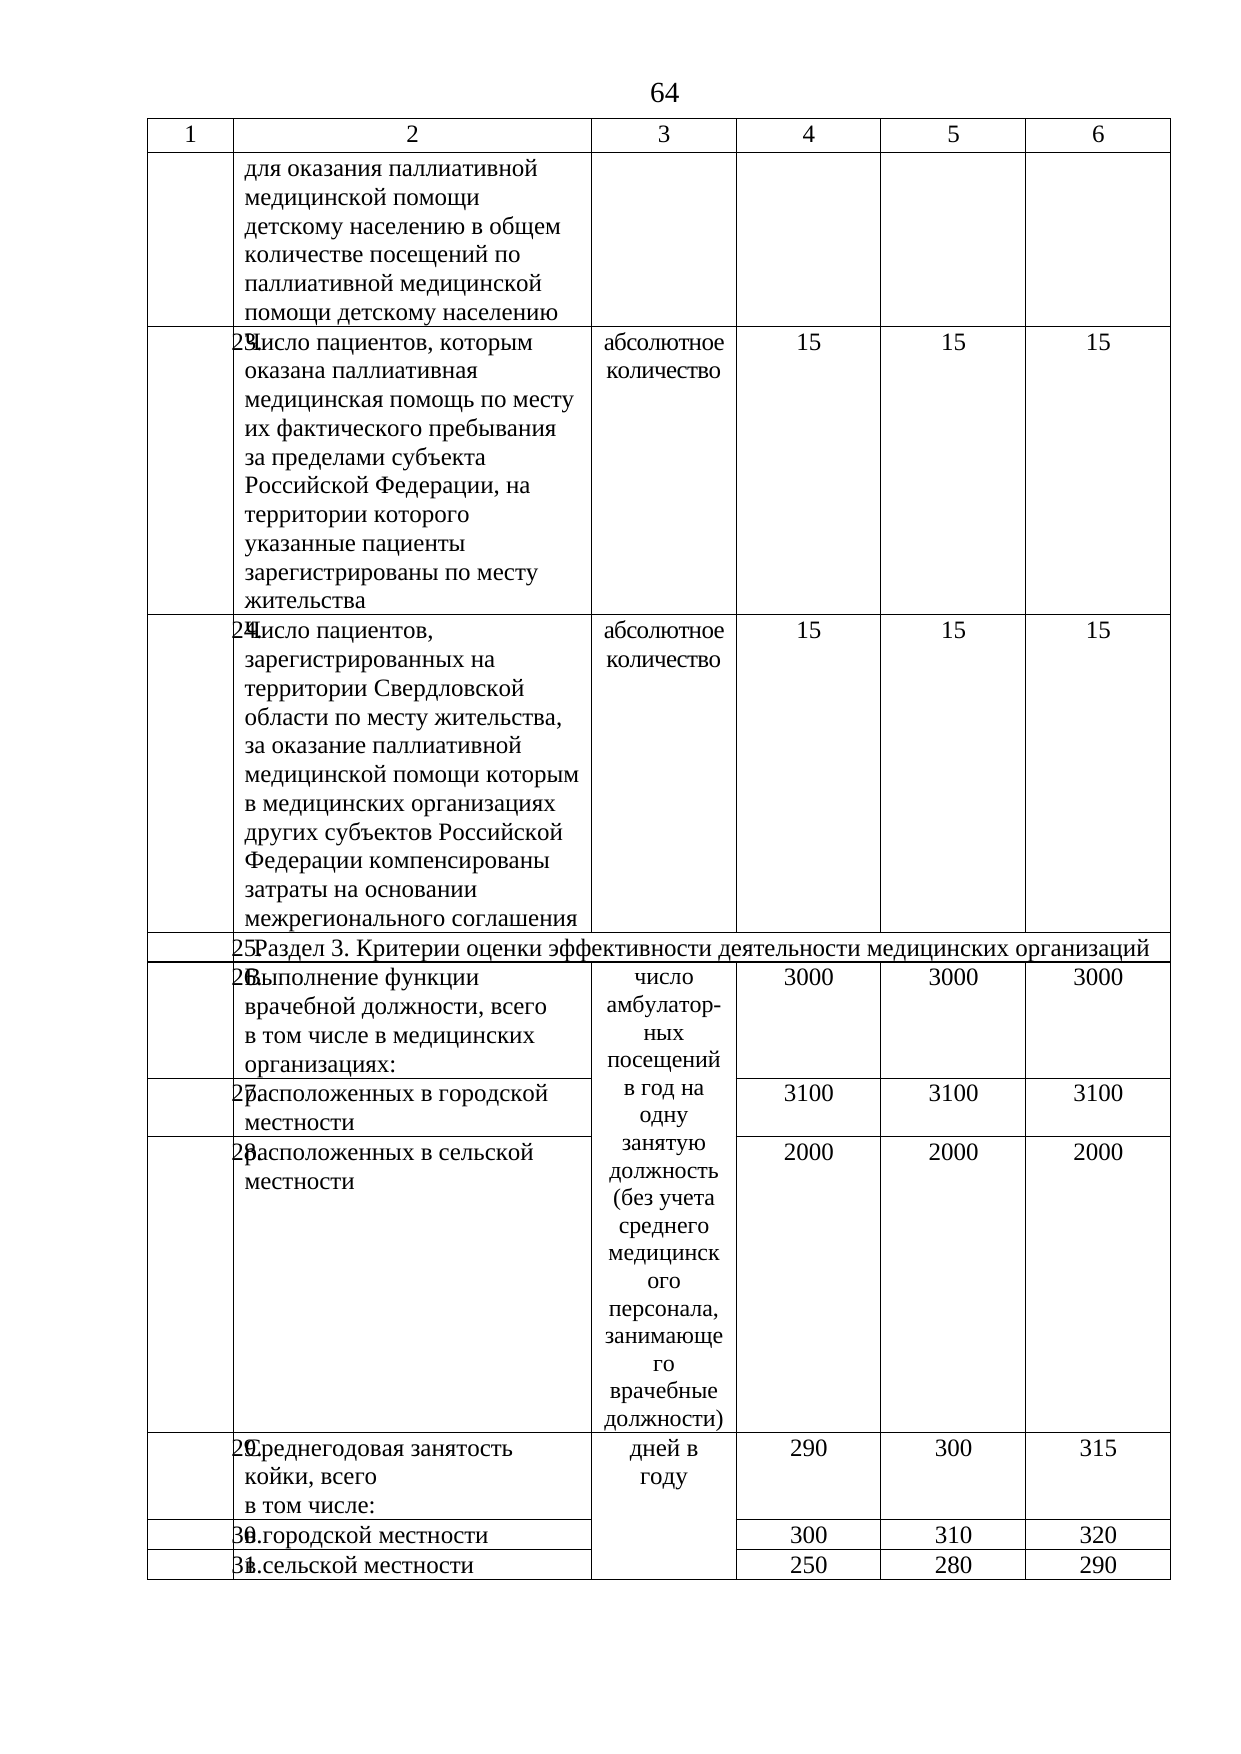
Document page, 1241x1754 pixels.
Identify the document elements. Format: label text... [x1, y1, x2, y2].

table_cell 15 [737, 327, 880, 614]
table_cell расположенных в городской местности [234, 1079, 591, 1136]
table_cell Число пациентов, которым оказана паллиативная медицинская помощь по месту их фактического пребывания за пределами субъекта Российской Федерации, на территории которого указанные пациенты зарегистрированы по месту жительства [234, 327, 591, 614]
table_cell 2000 [737, 1137, 880, 1432]
table_cell [148, 615, 233, 932]
table_cell 15 [881, 615, 1025, 932]
table_cell [881, 153, 1025, 326]
table_cell 300 [881, 1433, 1025, 1519]
table_cell [148, 933, 233, 961]
table_cell 3000 [881, 963, 1025, 1077]
table_cell 15 [1026, 327, 1170, 614]
table_cell [148, 1079, 233, 1136]
table_cell 320 [1026, 1520, 1170, 1549]
table_cell Выполнение функции врачебной должности, всего в том числе в медицинских организациях: [234, 963, 591, 1077]
table_cell 3100 [737, 1079, 880, 1136]
table_cell 15 [881, 327, 1025, 614]
table_cell для оказания паллиативной медицинской помощи детскому населению в общем количестве посещений по паллиативной медицинской помощи детскому населению [234, 153, 591, 326]
table_cell [148, 963, 233, 1077]
table_cell [737, 153, 880, 326]
table_cell 300 [737, 1520, 880, 1549]
table_cell Число пациентов, зарегистрированных на территории Свердловской области по месту жительства, за оказание паллиативной медицинской помощи которым в медицинских организациях других субъектов Российской Федерации компенсированы затраты на основании межрегионального соглашения [234, 615, 591, 932]
table_header 2 [234, 119, 591, 152]
table_cell число амбулатор-ных посещений в год на одну занятую должность (без учета среднего медицинского персонала, занимающего врачебные должности) [592, 963, 736, 1432]
table_cell [148, 1137, 233, 1432]
table_cell 3100 [1026, 1079, 1170, 1136]
table_cell [592, 153, 736, 326]
table_header 4 [737, 119, 880, 152]
table_header 3 [592, 119, 736, 152]
table_cell 315 [1026, 1433, 1170, 1519]
table_cell 3000 [737, 963, 880, 1077]
table_cell абсолютное количество [592, 615, 736, 932]
table_cell Среднегодовая занятость койки, всего в том числе: [234, 1433, 591, 1519]
table_cell Раздел 3. Критерии оценки эффективности деятельности медицинских организаций [234, 933, 1170, 961]
table_cell [148, 1550, 233, 1578]
table_cell 2000 [881, 1137, 1025, 1432]
table_cell [1026, 153, 1170, 326]
table_cell 15 [1026, 615, 1170, 932]
table_cell в сельской местности [234, 1550, 591, 1578]
table_cell 250 [737, 1550, 880, 1578]
table_cell 280 [881, 1550, 1025, 1578]
table_cell в городской местности [234, 1520, 591, 1549]
table_cell [148, 327, 233, 614]
table_header 5 [881, 119, 1025, 152]
table_cell дней в году [592, 1433, 736, 1578]
table_cell [148, 1433, 233, 1519]
table_cell 290 [737, 1433, 880, 1519]
table_cell абсолютное количество [592, 327, 736, 614]
table_header 1 [148, 119, 233, 152]
table_header 6 [1026, 119, 1170, 152]
table_cell 15 [737, 615, 880, 932]
table_cell 290 [1026, 1550, 1170, 1578]
table_cell [148, 1520, 233, 1549]
table_cell 310 [881, 1520, 1025, 1549]
table_cell 3100 [881, 1079, 1025, 1136]
table_cell расположенных в сельской местности [234, 1137, 591, 1432]
table_cell 2000 [1026, 1137, 1170, 1432]
table_cell 3000 [1026, 963, 1170, 1077]
table_cell [148, 153, 233, 326]
